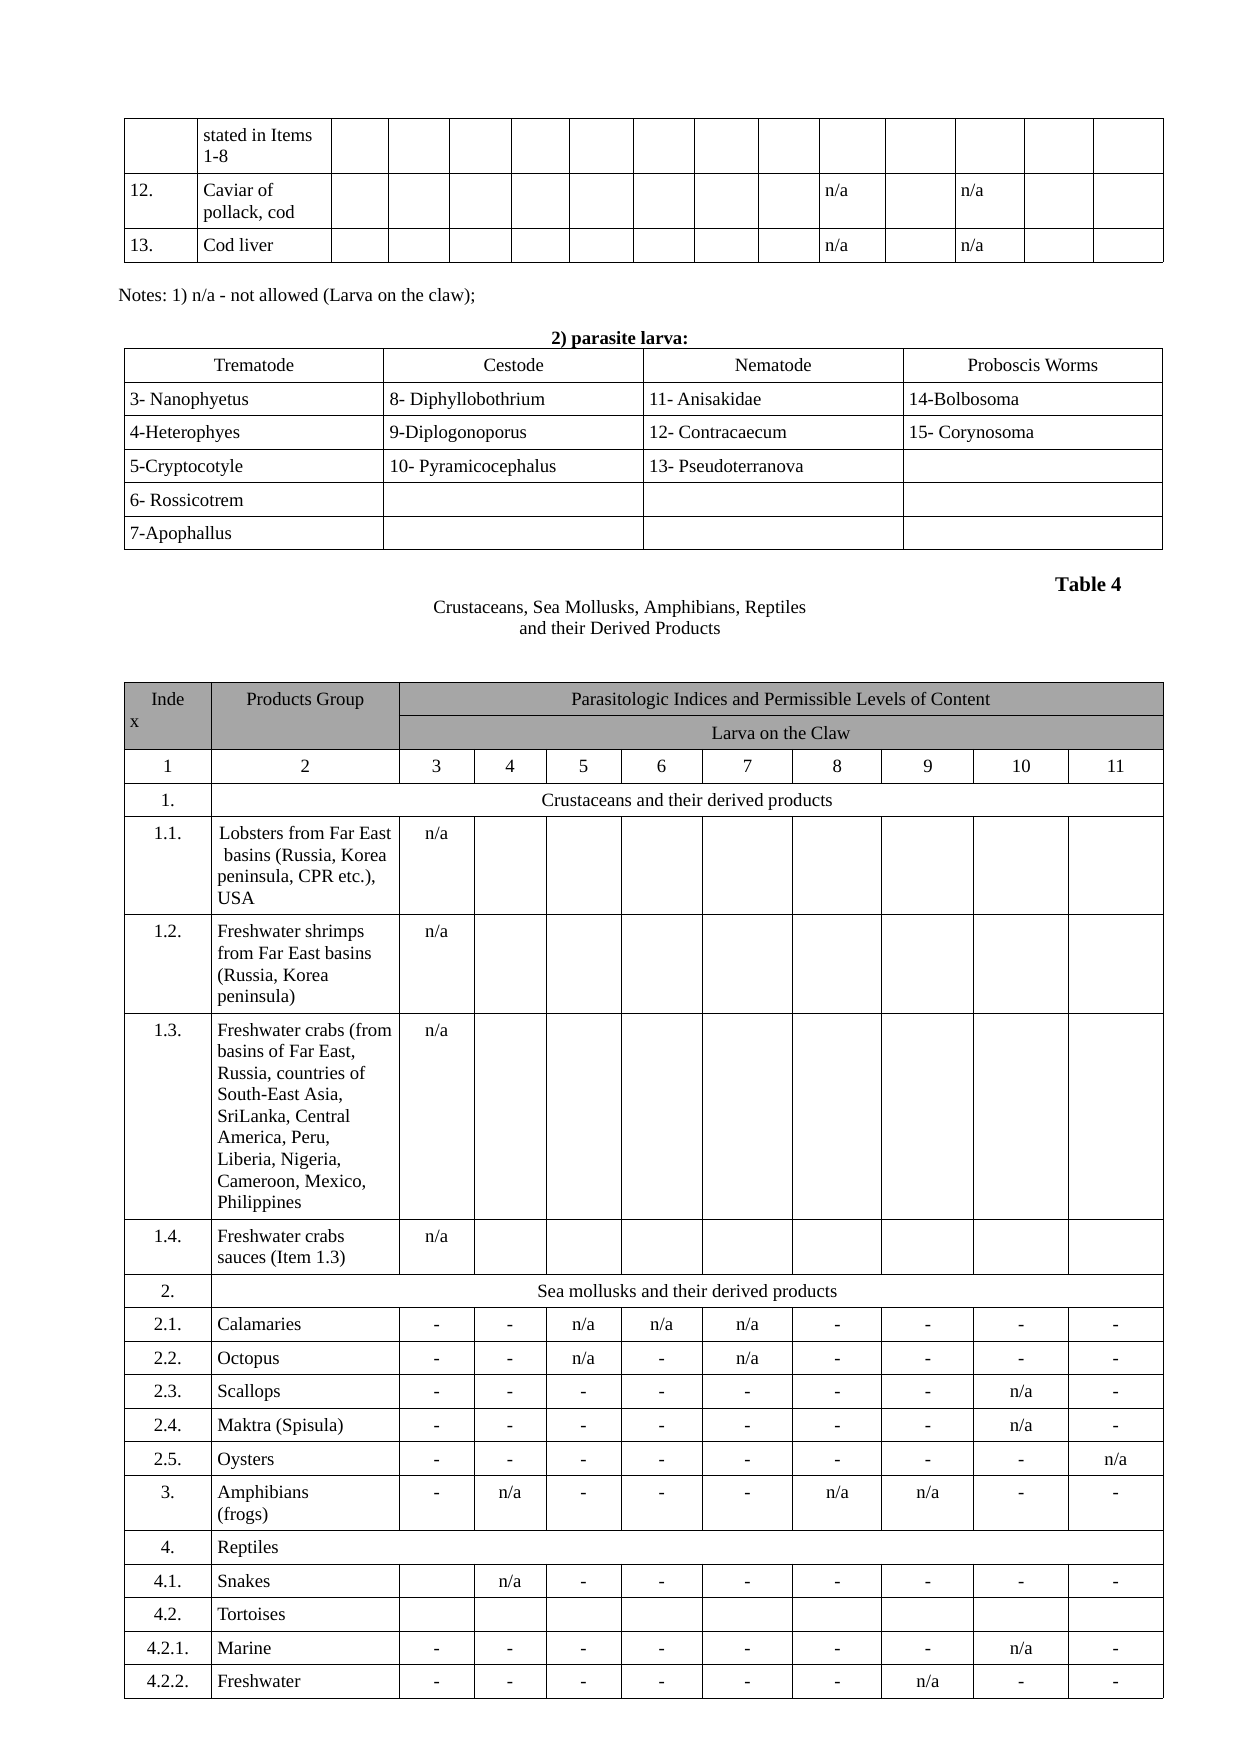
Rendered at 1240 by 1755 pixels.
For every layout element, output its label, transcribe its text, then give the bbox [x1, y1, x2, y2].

table_cell n/a [547, 1308, 621, 1341]
table_cell [622, 915, 702, 1012]
table_cell Larva on the Claw [400, 716, 1163, 749]
table_cell - [882, 1632, 973, 1664]
table_cell n/a [974, 1375, 1068, 1408]
text 2) parasite larva: [118, 327, 1121, 348]
table_cell - [882, 1375, 973, 1408]
table_cell 3 [400, 750, 474, 782]
table_cell [389, 174, 449, 228]
table_header Trematode [125, 349, 383, 382]
table_cell [793, 1598, 881, 1631]
table_cell n/a [475, 1476, 546, 1530]
table_cell - [882, 1308, 973, 1341]
table_cell 2. [125, 1275, 211, 1307]
table_cell 1.3. [125, 1014, 211, 1218]
table_header [450, 119, 511, 173]
table_cell - [547, 1442, 621, 1475]
table_cell - [974, 1342, 1068, 1374]
table_cell n/a [703, 1342, 792, 1374]
table_cell [793, 1220, 881, 1273]
table_cell - [475, 1665, 546, 1698]
table_cell [974, 817, 1068, 914]
table_cell 9 [882, 750, 973, 782]
table_header [1094, 119, 1163, 173]
table_cell - [475, 1308, 546, 1341]
table_cell n/a [400, 915, 474, 1012]
table_cell - [703, 1442, 792, 1475]
table_cell [703, 1598, 792, 1631]
table_cell - [703, 1565, 792, 1597]
table_cell [703, 817, 792, 914]
table_cell n/a [820, 229, 885, 261]
table_cell - [703, 1409, 792, 1441]
table_cell - [475, 1409, 546, 1441]
table_cell 4.2.1. [125, 1632, 211, 1664]
table_cell - [974, 1565, 1068, 1597]
table_cell [886, 229, 955, 261]
table_cell - [793, 1665, 881, 1698]
table_cell [695, 174, 758, 228]
table_cell - [622, 1409, 702, 1441]
table_cell Cod liver [198, 229, 331, 261]
table_cell [547, 817, 621, 914]
table_cell 10 [974, 750, 1068, 782]
table_cell [882, 1014, 973, 1218]
table_cell 2.2. [125, 1342, 211, 1374]
table_header [570, 119, 633, 173]
table_cell - [475, 1632, 546, 1664]
table_cell - [882, 1442, 973, 1475]
table_cell Maktra (Spisula) [212, 1409, 399, 1441]
table_header Products Group [212, 683, 399, 749]
table_cell Calamaries [212, 1308, 399, 1341]
table_cell 1 [125, 750, 211, 782]
table_cell [1069, 817, 1163, 914]
table_cell - [1069, 1632, 1163, 1664]
table_cell 8 [793, 750, 881, 782]
text and their Derived Products [118, 617, 1121, 639]
table_cell 4. [125, 1531, 211, 1563]
table_cell n/a [400, 817, 474, 914]
table_cell - [882, 1409, 973, 1441]
table_cell 12. [125, 174, 197, 228]
table_cell [793, 1014, 881, 1218]
table_cell - [1069, 1476, 1163, 1530]
table_cell - [400, 1476, 474, 1530]
table_cell [475, 915, 546, 1012]
table_cell - [882, 1565, 973, 1597]
table_cell n/a [475, 1565, 546, 1597]
table_cell 12- Contracaecum [644, 416, 903, 449]
table_cell [634, 229, 694, 261]
table_cell [622, 1220, 702, 1273]
table_cell 4.2.2. [125, 1665, 211, 1698]
table_cell [400, 1598, 474, 1631]
table_cell 6- Rossicotrem [125, 483, 383, 516]
table_cell [703, 915, 792, 1012]
table_cell [570, 174, 633, 228]
table_cell n/a [400, 1014, 474, 1218]
table_cell 8- Diphyllobothrium [384, 383, 643, 415]
table_cell 11- Anisakidae [644, 383, 903, 415]
table_cell n/a [882, 1665, 973, 1698]
table_cell [974, 915, 1068, 1012]
table_cell [622, 817, 702, 914]
table_cell 1.2. [125, 915, 211, 1012]
table_cell Freshwater crabs sauces (Item 1.3) [212, 1220, 399, 1273]
table_cell [622, 1014, 702, 1218]
table_cell n/a [956, 229, 1024, 261]
table_cell [547, 1598, 621, 1631]
table_cell 10- Pyramicocephalus [384, 450, 643, 482]
table_cell [882, 1220, 973, 1273]
table_cell n/a [820, 174, 885, 228]
table_cell - [400, 1375, 474, 1408]
table_cell Caviar of pollack, cod [198, 174, 331, 228]
table_header Parasitologic Indices and Permissible Levels of Content [400, 683, 1163, 715]
table_cell - [703, 1665, 792, 1698]
table_cell 7-Apophallus [125, 517, 383, 549]
table_cell [703, 1220, 792, 1273]
table_cell n/a [400, 1220, 474, 1273]
table_cell [332, 174, 388, 228]
table_cell [974, 1220, 1068, 1273]
table_cell Freshwater crabs (from basins of Far East, Russia, countries of South-East Asia, SriLanka, Central America, Peru, Liberia, Nigeria, Cameroon, Mexico, Philippines [212, 1014, 399, 1218]
table_cell - [974, 1442, 1068, 1475]
table_cell Tortoises [212, 1598, 399, 1631]
table_cell [547, 1220, 621, 1273]
table_cell - [400, 1442, 474, 1475]
table_cell 4.2. [125, 1598, 211, 1631]
table_cell 3- Nanophyetus [125, 383, 383, 415]
table_cell [332, 229, 388, 261]
table_cell - [1069, 1308, 1163, 1341]
table_cell [1069, 1220, 1163, 1273]
table_cell - [1069, 1342, 1163, 1374]
table_header [512, 119, 569, 173]
table_header Proboscis Worms [904, 349, 1162, 382]
table_cell - [703, 1632, 792, 1664]
table_cell Amphibians (frogs) [212, 1476, 399, 1530]
table_cell 1. [125, 784, 211, 816]
table_cell - [547, 1476, 621, 1530]
table_cell - [400, 1409, 474, 1441]
table_cell Freshwater shrimps from Far East basins (Russia, Korea peninsula) [212, 915, 399, 1012]
table_cell - [547, 1565, 621, 1597]
table_cell - [400, 1342, 474, 1374]
table_cell 5-Cryptocotyle [125, 450, 383, 482]
table_cell - [475, 1442, 546, 1475]
table_cell [475, 1598, 546, 1631]
table_cell - [974, 1476, 1068, 1530]
table_cell [882, 817, 973, 914]
table_header [695, 119, 758, 173]
table_cell - [793, 1375, 881, 1408]
table_cell n/a [974, 1409, 1068, 1441]
table_header [125, 119, 197, 173]
table_cell [512, 174, 569, 228]
table_cell 13- Pseudoterranova [644, 450, 903, 482]
table_cell [904, 517, 1162, 549]
table_cell - [622, 1665, 702, 1698]
table_cell - [400, 1308, 474, 1341]
table_cell [1094, 229, 1163, 261]
table_cell - [974, 1665, 1068, 1698]
table_cell [570, 229, 633, 261]
table_cell n/a [622, 1308, 702, 1341]
table_cell - [703, 1476, 792, 1530]
table_cell - [703, 1375, 792, 1408]
table_header [956, 119, 1024, 173]
table_header [886, 119, 955, 173]
table_cell [1069, 1014, 1163, 1218]
table_cell - [1069, 1565, 1163, 1597]
table_header stated in Items 1-8 [198, 119, 331, 173]
table_cell 9-Diplogonoporus [384, 416, 643, 449]
table_header [634, 119, 694, 173]
table_cell Oysters [212, 1442, 399, 1475]
table_cell 2.1. [125, 1308, 211, 1341]
table_cell 6 [622, 750, 702, 782]
table_cell [793, 817, 881, 914]
table_cell - [793, 1409, 881, 1441]
table_cell n/a [703, 1308, 792, 1341]
table_header [1025, 119, 1093, 173]
table_header [759, 119, 819, 173]
table_cell 1.1. [125, 817, 211, 914]
table_cell [644, 483, 903, 516]
table_cell Lobsters from Far East basins (Russia, Korea peninsula, CPR etc.), USA [212, 817, 399, 914]
table_cell Reptiles [212, 1531, 1163, 1563]
text Crustaceans, Sea Mollusks, Amphibians, Reptiles [118, 596, 1121, 617]
table_cell 2.3. [125, 1375, 211, 1408]
table_cell [384, 483, 643, 516]
table_cell n/a [547, 1342, 621, 1374]
table_cell - [400, 1665, 474, 1698]
table_cell 11 [1069, 750, 1163, 782]
table_header Nematode [644, 349, 903, 382]
table_cell [644, 517, 903, 549]
table_cell 14-Bolbosoma [904, 383, 1162, 415]
table_cell - [622, 1375, 702, 1408]
table_cell 4-Heterophyes [125, 416, 383, 449]
table_cell n/a [956, 174, 1024, 228]
table_cell - [400, 1632, 474, 1664]
table_cell Crustaceans and their derived products [212, 784, 1163, 816]
table_cell [475, 1014, 546, 1218]
table_cell - [793, 1308, 881, 1341]
table_cell 4.1. [125, 1565, 211, 1597]
table_cell [450, 229, 511, 261]
table_cell [475, 1220, 546, 1273]
table_cell [512, 229, 569, 261]
table_cell - [622, 1476, 702, 1530]
table_cell [695, 229, 758, 261]
table_cell Octopus [212, 1342, 399, 1374]
table_cell [974, 1014, 1068, 1218]
table_cell [886, 174, 955, 228]
table_cell 2 [212, 750, 399, 782]
table_cell [703, 1014, 792, 1218]
table_cell - [1069, 1409, 1163, 1441]
table_cell 3. [125, 1476, 211, 1530]
table_header Cestode [384, 349, 643, 382]
table_cell [904, 483, 1162, 516]
table_cell - [793, 1632, 881, 1664]
table_cell 5 [547, 750, 621, 782]
table_cell 4 [475, 750, 546, 782]
table_cell - [622, 1632, 702, 1664]
table_cell 15- Corynosoma [904, 416, 1162, 449]
table_cell - [475, 1342, 546, 1374]
table_cell - [793, 1565, 881, 1597]
table_cell [450, 174, 511, 228]
table_cell Scallops [212, 1375, 399, 1408]
table_cell [882, 915, 973, 1012]
table_cell Snakes [212, 1565, 399, 1597]
table_cell [1094, 174, 1163, 228]
table_cell [1069, 1598, 1163, 1631]
table_cell - [1069, 1665, 1163, 1698]
table_cell - [793, 1442, 881, 1475]
table_cell Freshwater [212, 1665, 399, 1698]
table_cell - [793, 1342, 881, 1374]
table_header Inde x [125, 683, 211, 749]
table_cell [759, 174, 819, 228]
table_cell - [1069, 1375, 1163, 1408]
table_cell - [622, 1565, 702, 1597]
table_cell [882, 1598, 973, 1631]
table_cell [547, 1014, 621, 1218]
table_cell [622, 1598, 702, 1631]
table_cell n/a [793, 1476, 881, 1530]
text Notes: 1) n/a - not allowed (Larva on the claw); [118, 283, 1121, 305]
table_header [389, 119, 449, 173]
table_cell [634, 174, 694, 228]
table_cell - [622, 1342, 702, 1374]
table_cell 7 [703, 750, 792, 782]
table_cell [793, 915, 881, 1012]
table_cell [1025, 229, 1093, 261]
table_cell - [547, 1632, 621, 1664]
table_cell - [547, 1375, 621, 1408]
table_cell [1069, 915, 1163, 1012]
table_cell - [882, 1342, 973, 1374]
table_header [820, 119, 885, 173]
table_cell [389, 229, 449, 261]
table_cell Marine [212, 1632, 399, 1664]
table_cell [384, 517, 643, 549]
table_header [332, 119, 388, 173]
table_cell [400, 1565, 474, 1597]
table_cell 13. [125, 229, 197, 261]
table_cell 1.4. [125, 1220, 211, 1273]
table_cell [974, 1598, 1068, 1631]
table_cell 2.4. [125, 1409, 211, 1441]
table_cell n/a [1069, 1442, 1163, 1475]
table_cell Sea mollusks and their derived products [212, 1275, 1163, 1307]
table_cell n/a [882, 1476, 973, 1530]
table_cell [1025, 174, 1093, 228]
table_cell - [547, 1409, 621, 1441]
table_cell [547, 915, 621, 1012]
table_cell - [974, 1308, 1068, 1341]
table_cell [475, 817, 546, 914]
table_cell 2.5. [125, 1442, 211, 1475]
table_cell [904, 450, 1162, 482]
text Table 4 [118, 571, 1121, 596]
table_cell - [622, 1442, 702, 1475]
table_cell [759, 229, 819, 261]
table_cell - [547, 1665, 621, 1698]
table_cell - [475, 1375, 546, 1408]
table_cell n/a [974, 1632, 1068, 1664]
